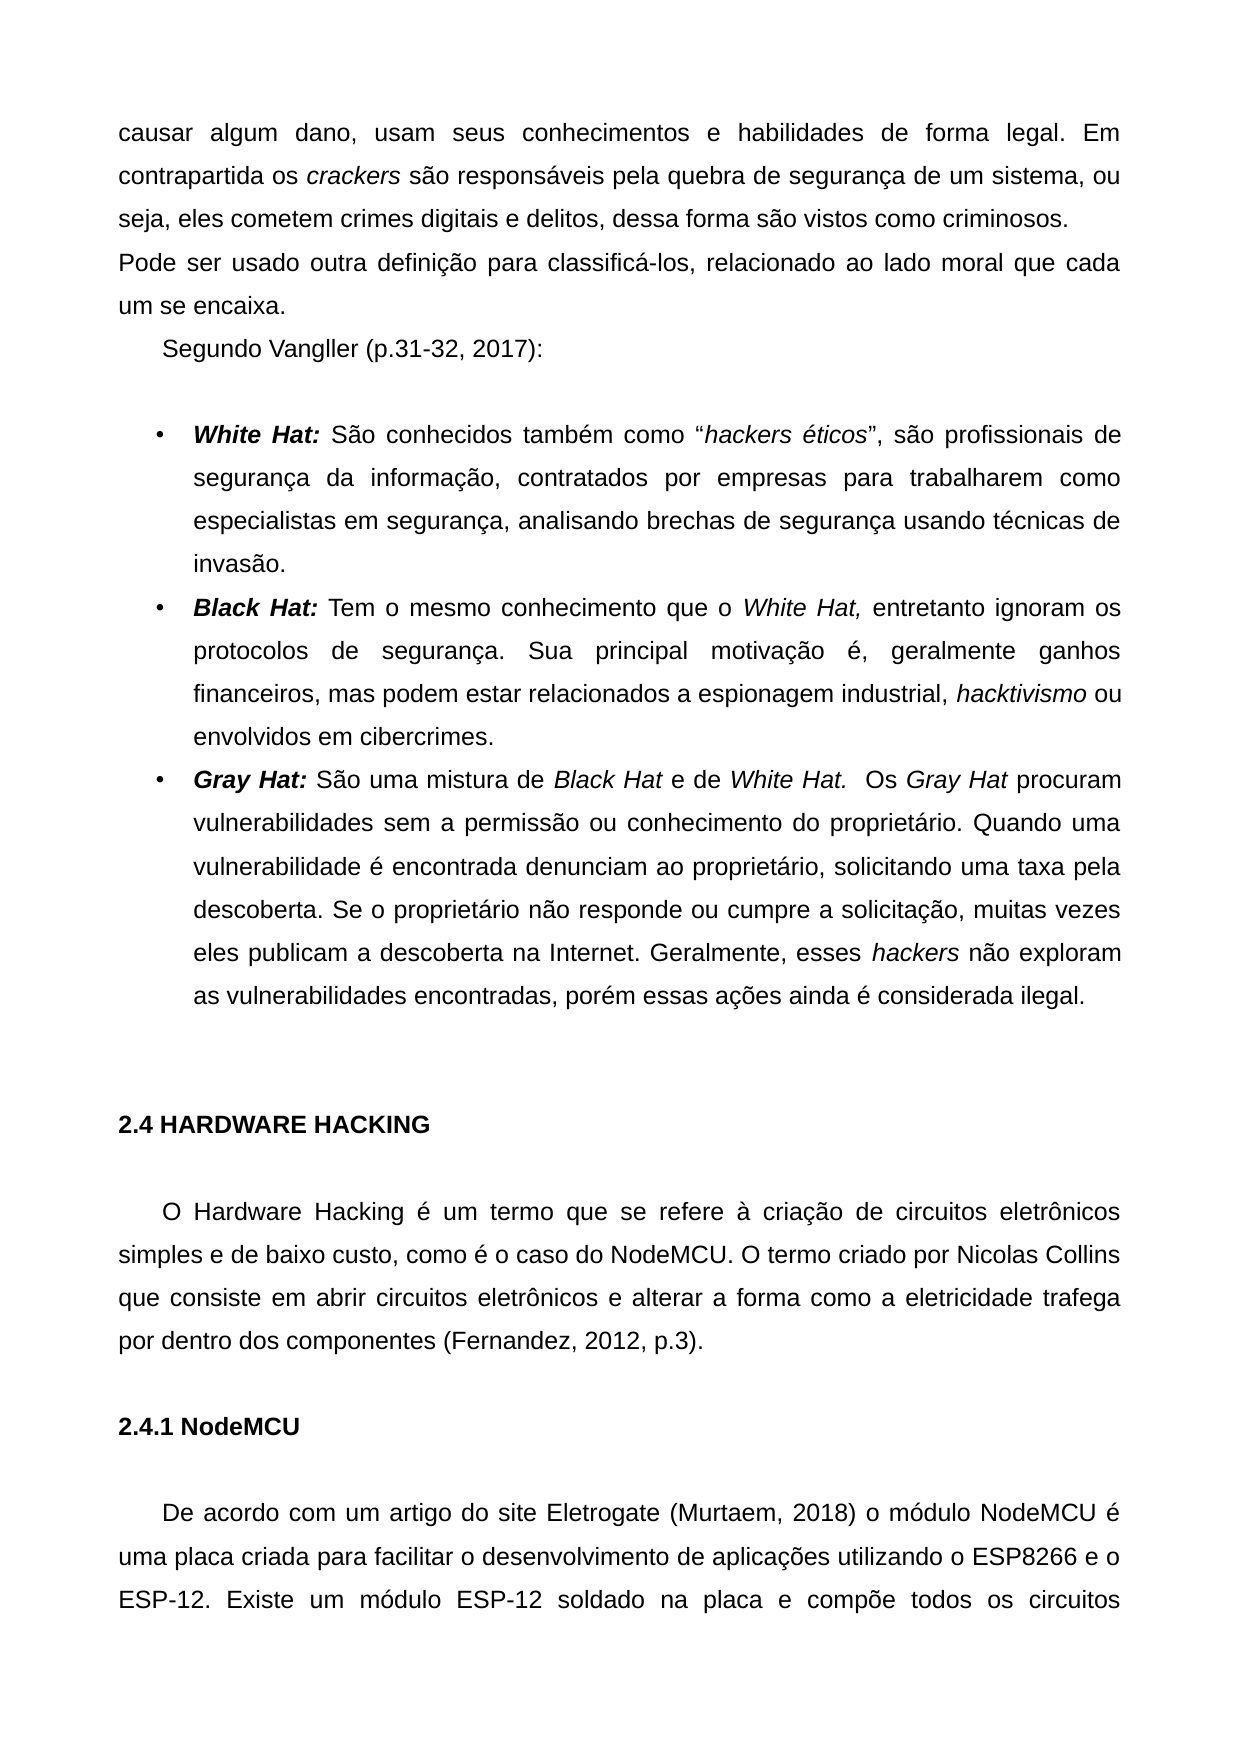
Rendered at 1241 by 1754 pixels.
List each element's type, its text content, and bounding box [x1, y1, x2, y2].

text O Hardware Hacking é um termo que se refere à criação de circuitos eletrônicos simples e de baixo custo, como é o caso do NodeMCU. O termo criado por Nicolas Collins que consiste em abrir circuitos eletrônicos e alterar a forma como a eletricidade trafega por dentro dos componentes (Fernandez, 2012, p.3). [118, 1197, 1122, 1355]
text causar algum dano, usam seus conhecimentos e habilidades de forma legal. Em contrapartida os crackers são responsáveis pela quebra de segurança de um sistema, ou seja, eles cometem crimes digitais e delitos, dessa forma são vistos como criminosos. [118, 118, 1122, 233]
text Segundo Vangller (p.31-32, 2017): [118, 334, 1122, 362]
text 2.4.1 NodeMCU [118, 1412, 1122, 1441]
list Black Hat: Tem o mesmo conhecimento que o White Hat, entretanto ignoram os protocolos de segurança. Sua principal motivação é, geralmente ganhos financeiros, mas podem estar relacionados a espionagem industrial, hacktivismo ou envolvidos em cibercrimes. [156, 593, 1122, 751]
text De acordo com um artigo do site Eletrogate (Murtaem, 2018) o módulo NodeMCU é uma placa criada para facilitar o desenvolvimento de aplicações utilizando o ESP8266 e o ESP-12. Existe um módulo ESP-12 soldado na placa e compõe todos os circuitos [118, 1498, 1122, 1613]
text 2.4 HARDWARE HACKING [118, 1110, 1122, 1139]
text Pode ser usado outra definição para classificá-los, relacionado ao lado moral que cada um se encaixa. [118, 247, 1122, 319]
list White Hat: São conhecidos também como “hackers éticos”, são profissionais de segurança da informação, contratados por empresas para trabalharem como especialistas em segurança, analisando brechas de segurança usando técnicas de invasão. [156, 420, 1122, 578]
list Gray Hat: São uma mistura de Black Hat e de White Hat. Os Gray Hat procuram vulnerabilidades sem a permissão ou conhecimento do proprietário. Quando uma vulnerabilidade é encontrada denunciam ao proprietário, solicitando uma taxa pela descoberta. Se o proprietário não responde ou cumpre a solicitação, muitas vezes eles publicam a descoberta na Internet. Geralmente, esses hackers não exploram as vulnerabilidades encontradas, porém essas ações ainda é considerada ilegal. [156, 765, 1122, 1010]
